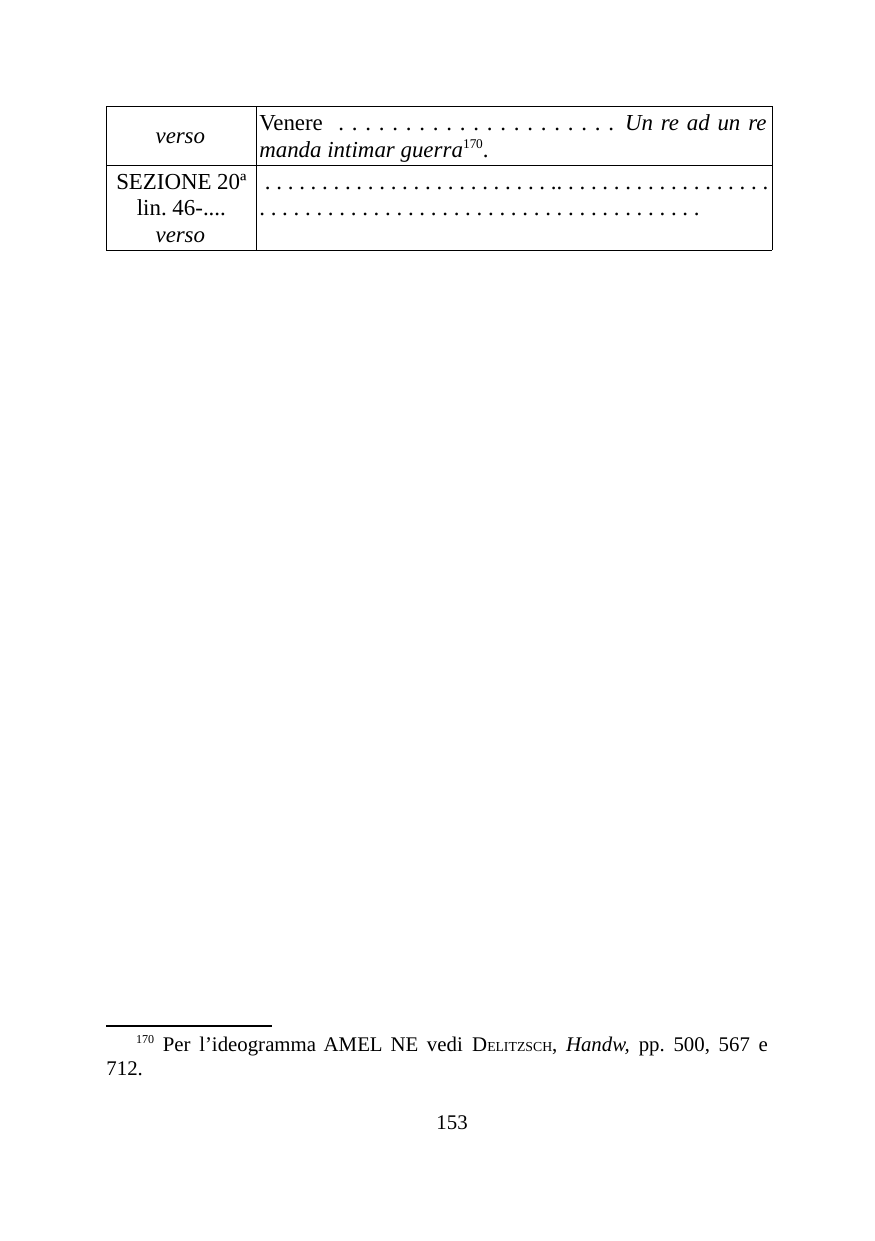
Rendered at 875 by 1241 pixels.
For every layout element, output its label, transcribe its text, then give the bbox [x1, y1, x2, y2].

table_cell verso [107, 107, 256, 165]
table_cell Venere . . . . . . . . . . . . . . . . . . . . . Un re ad un re manda intimar guerra. [257, 107, 772, 165]
table_cell SEZIONE 20ª lin. 46-.... verso [107, 166, 256, 250]
table_cell . . . . . . . . . . . . . . . . . . . . . . . . . .. . . . . . . . . . . . . . . . . . . . . . . . . . . . . . . . . . . . . . . . . . . . . . . . . . . . . . . . . . [257, 166, 772, 250]
